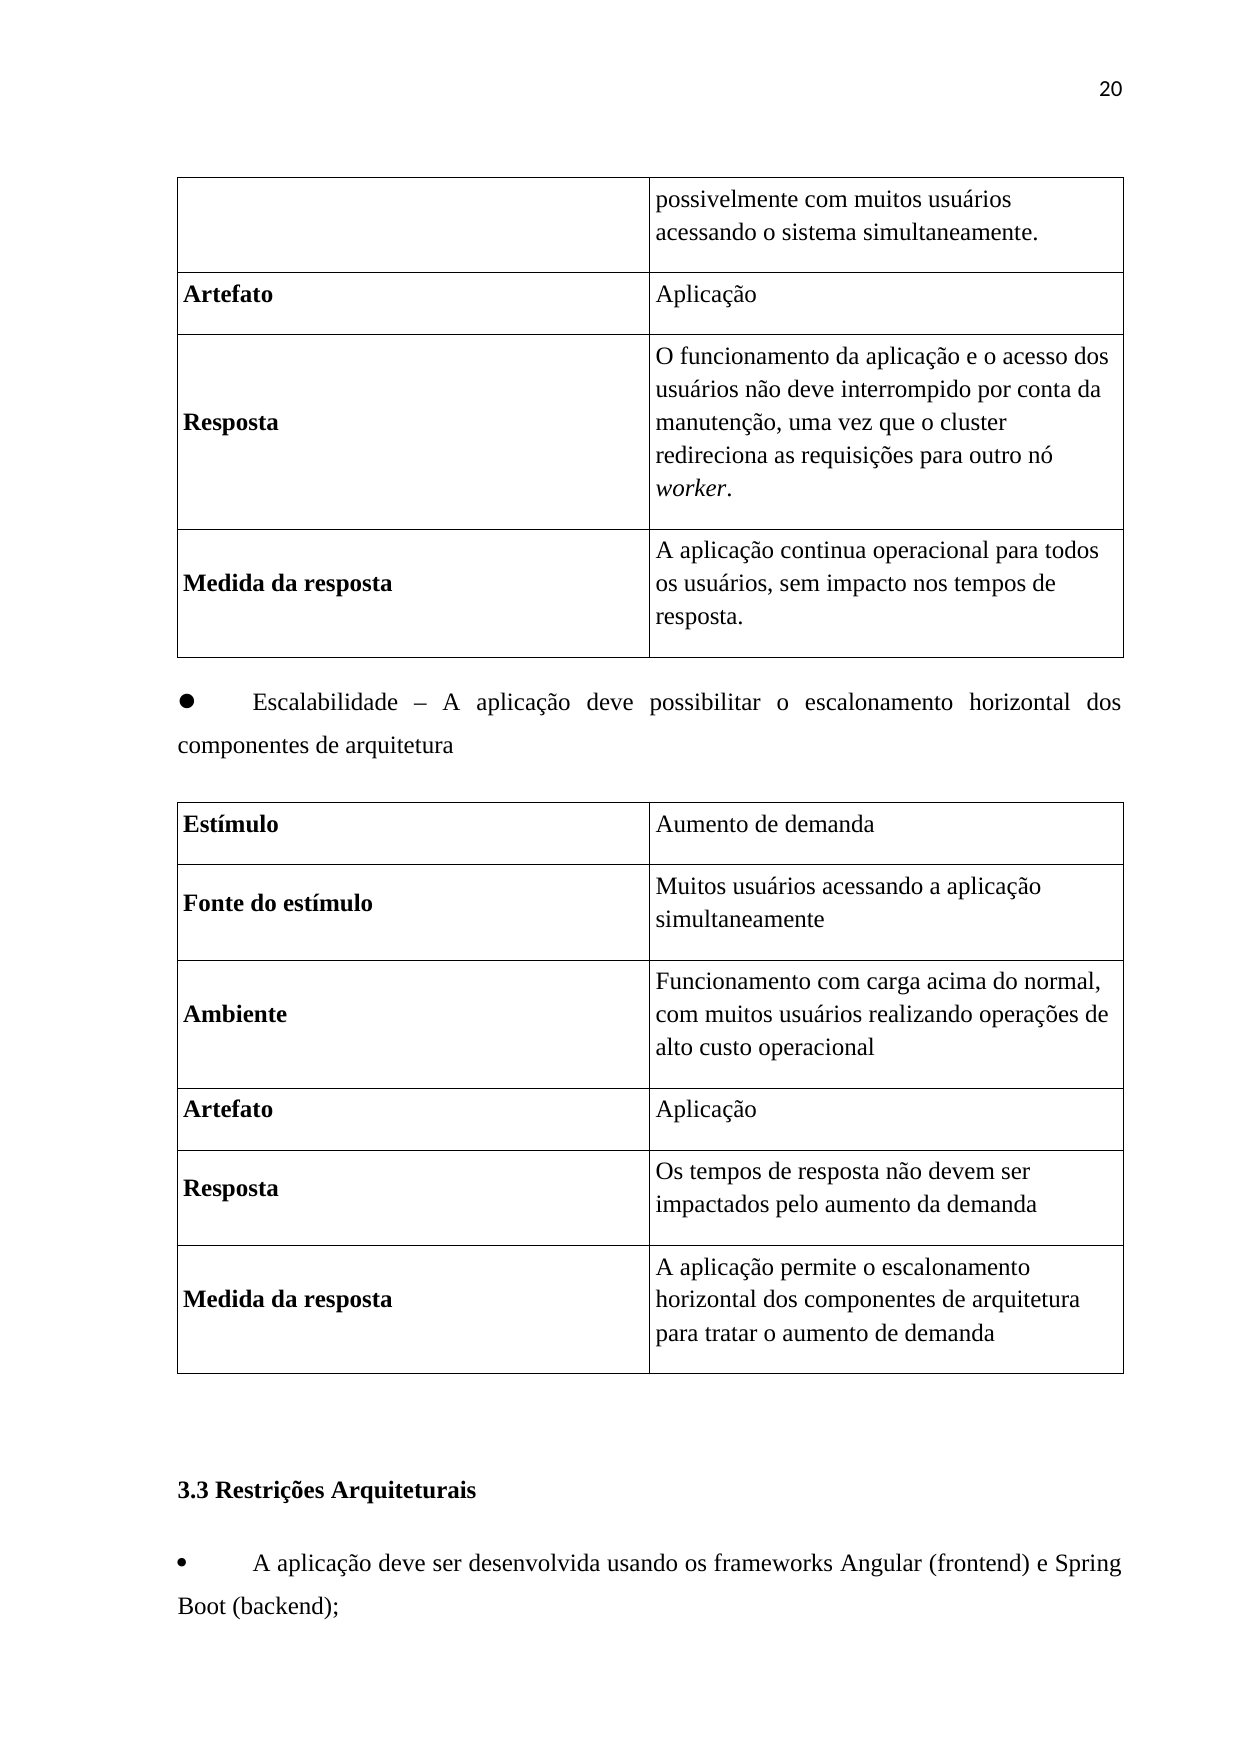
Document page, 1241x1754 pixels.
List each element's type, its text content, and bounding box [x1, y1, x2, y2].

table_cell Fonte do estímulo [178, 865, 649, 959]
table_cell A aplicação permite o escalonamento horizontal dos componentes de arquitetura para tratar o aumento de demanda [650, 1246, 1123, 1373]
list Escalabilidade – A aplicação deve possibilitar o escalonamento horizontal dos componentes de arquitetura [177, 687, 1122, 759]
table_cell possivelmente com muitos usuários acessando o sistema simultaneamente. [650, 178, 1123, 272]
table_cell Medida da resposta [178, 530, 649, 657]
table_cell Artefato [178, 273, 649, 334]
table_cell O funcionamento da aplicação e o acesso dos usuários não deve interrompido por conta da manutenção, uma vez que o cluster redireciona as requisições para outro nó worker. [650, 335, 1123, 528]
table_cell Artefato [178, 1089, 649, 1150]
table_cell Muitos usuários acessando a aplicação simultaneamente [650, 865, 1123, 959]
table_cell Resposta [178, 335, 649, 528]
table_header Estímulo [178, 803, 649, 864]
list A aplicação deve ser desenvolvida usando os frameworks Angular (frontend) e Spring Boot (backend); [177, 1548, 1122, 1619]
table_cell Aplicação [650, 273, 1123, 334]
table_cell [178, 178, 649, 272]
table_header Aumento de demanda [650, 803, 1123, 864]
subtitle 3.3 Restrições Arquiteturais [177, 1475, 1122, 1504]
table_cell Funcionamento com carga acima do normal, com muitos usuários realizando operações de alto custo operacional [650, 961, 1123, 1088]
table_cell Resposta [178, 1151, 649, 1245]
table_cell Aplicação [650, 1089, 1123, 1150]
table_cell Medida da resposta [178, 1246, 649, 1373]
table_cell Ambiente [178, 961, 649, 1088]
table_cell Os tempos de resposta não devem ser impactados pelo aumento da demanda [650, 1151, 1123, 1245]
table_cell A aplicação continua operacional para todos os usuários, sem impacto nos tempos de resposta. [650, 530, 1123, 657]
